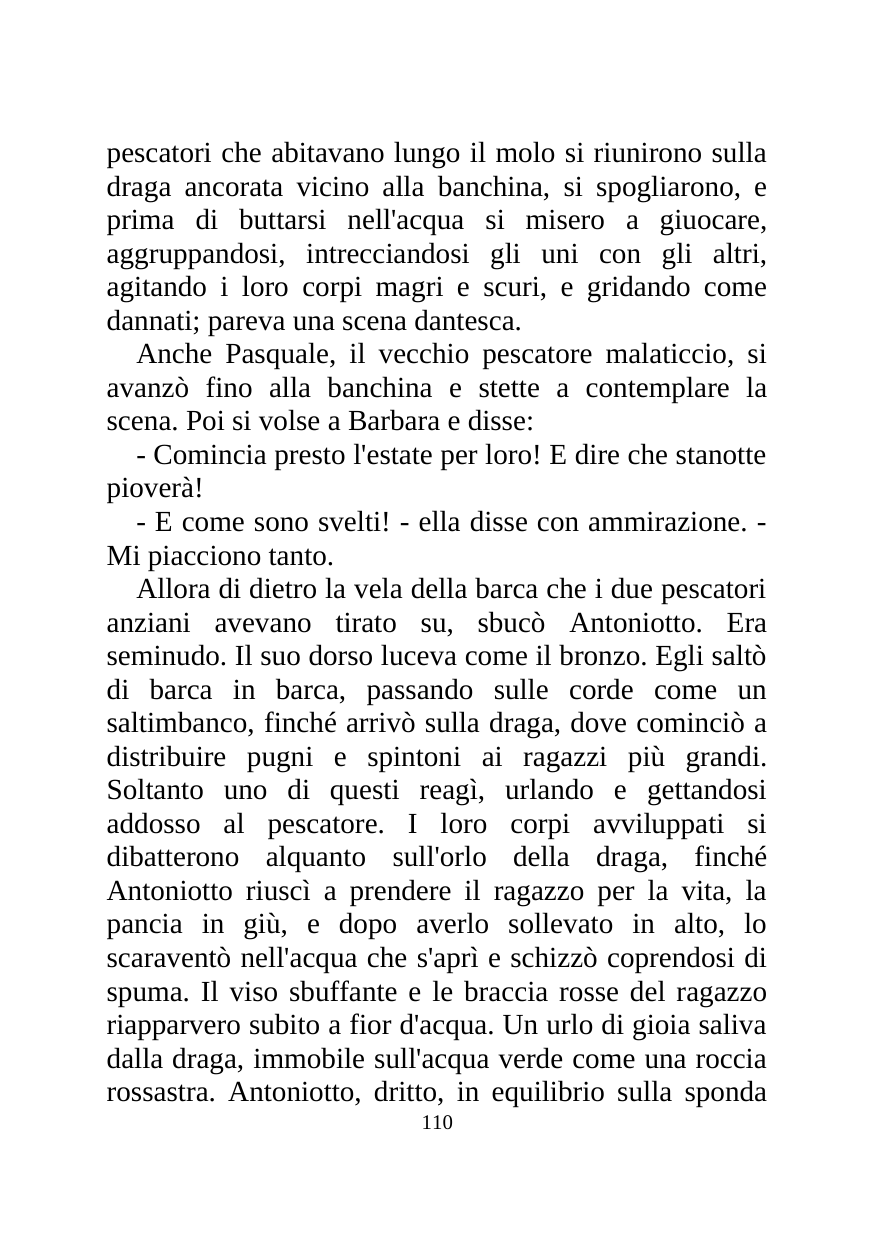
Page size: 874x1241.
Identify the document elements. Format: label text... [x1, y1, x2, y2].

text pescatori che abitavano lungo il molo si riunirono sulla draga ancorata vicino alla banchina, si spogliarono, e prima di buttarsi nell'acqua si misero a giuocare, aggruppandosi, intrecciandosi gli uni con gli altri, agitando i loro corpi magri e scuri, e gridando come dannati; pareva una scena dantesca. [106, 135, 768, 336]
text - E come sono svelti! - ella disse con ammirazione. - Mi piacciono tanto. [106, 504, 768, 571]
text Anche Pasquale, il vecchio pescatore malaticcio, si avanzò fino alla banchina e stette a contemplare la scena. Poi si volse a Barbara e disse: [106, 336, 768, 437]
text - Comincia presto l'estate per loro! E dire che stanotte pioverà! [106, 437, 768, 504]
text Allora di dietro la vela della barca che i due pescatori anziani avevano tirato su, sbucò Antoniotto. Era seminudo. Il suo dorso luceva come il bronzo. Egli saltò di barca in barca, passando sulle corde come un saltimbanco, finché arrivò sulla draga, dove cominciò a distribuire pugni e spintoni ai ragazzi più grandi. Soltanto uno di questi reagì, urlando e gettandosi addosso al pescatore. I loro corpi avviluppati si dibatterono alquanto sull'orlo della draga, finché Antoniotto riuscì a prendere il ragazzo per la vita, la pancia in giù, e dopo averlo sollevato in alto, lo scaraventò nell'acqua che s'aprì e schizzò coprendosi di spuma. Il viso sbuffante e le braccia rosse del ragazzo riapparvero subito a fior d'acqua. Un urlo di gioia saliva dalla draga, immobile sull'acqua verde come una roccia rossastra. Antoniotto, dritto, in equilibrio sulla sponda [106, 571, 768, 1108]
